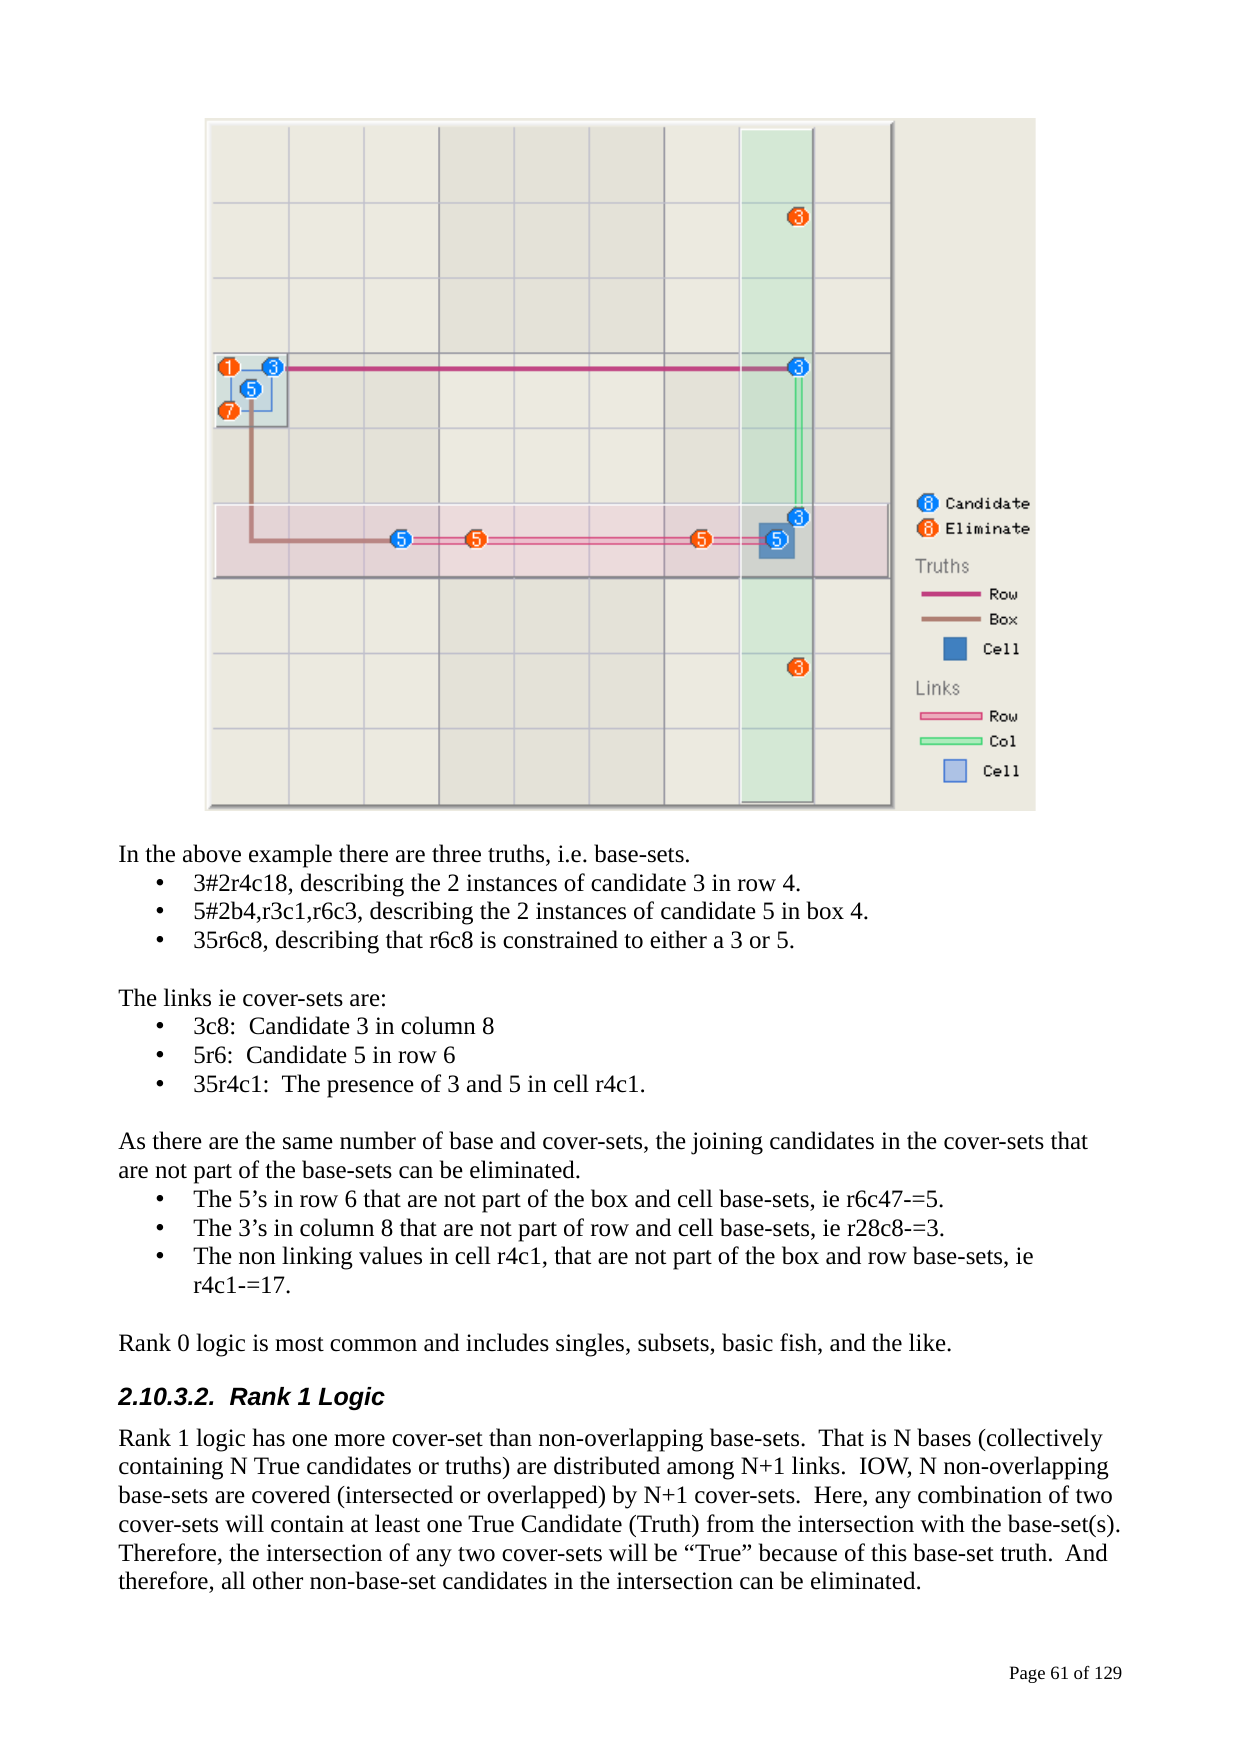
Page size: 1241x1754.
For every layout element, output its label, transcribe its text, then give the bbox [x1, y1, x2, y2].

list 5r6: Candidate 5 in row 6 [156, 1040, 1122, 1069]
text The links ie cover-sets are: [118, 983, 1122, 1011]
text Rank 0 logic is most common and includes singles, subsets, basic fish, and the like. [118, 1328, 1122, 1356]
list 3c8: Candidate 3 in column 8 [156, 1011, 1122, 1040]
list 3#2r4c18, describing the 2 instances of candidate 3 in row 4. [156, 868, 1122, 896]
list 5#2b4,r3c1,r6c3, describing the 2 instances of candidate 5 in box 4. [156, 896, 1122, 925]
list 35r4c1: The presence of 3 and 5 in cell r4c1. [156, 1069, 1122, 1098]
text In the above example there are three truths, i.e. base-sets. [118, 839, 1122, 868]
subtitle Rank 1 Logic [118, 1381, 1122, 1410]
list 35r6c8, describing that r6c8 is constrained to either a 3 or 5. [156, 925, 1122, 954]
picture [204, 118, 1036, 811]
list The 3’s in column 8 that are not part of row and cell base-sets, ie r28c8-=3. [156, 1213, 1122, 1241]
text As there are the same number of base and cover-sets, the joining candidates in the cover-sets that are not part of the base-sets can be eliminated. [118, 1126, 1122, 1184]
list The 5’s in row 6 that are not part of the box and cell base-sets, ie r6c47-=5. [156, 1184, 1122, 1213]
list The non linking values in cell r4c1, that are not part of the box and row base-sets, ie r4c1‑=17. [156, 1241, 1122, 1299]
text Rank 1 logic has one more cover-set than non-overlapping base-sets. That is N bases (collectively containing N True candidates or truths) are distributed among N+1 links. IOW, N non-overlapping base-sets are covered (intersected or overlapped) by N+1 cover-sets. Here, any combination of two cover-sets will contain at least one True Candidate (Truth) from the intersection with the base-set(s). Therefore, the intersection of any two cover-sets will be “True” because of this base-set truth. And therefore, all other non-base-set candidates in the intersection can be eliminated. [118, 1423, 1122, 1595]
